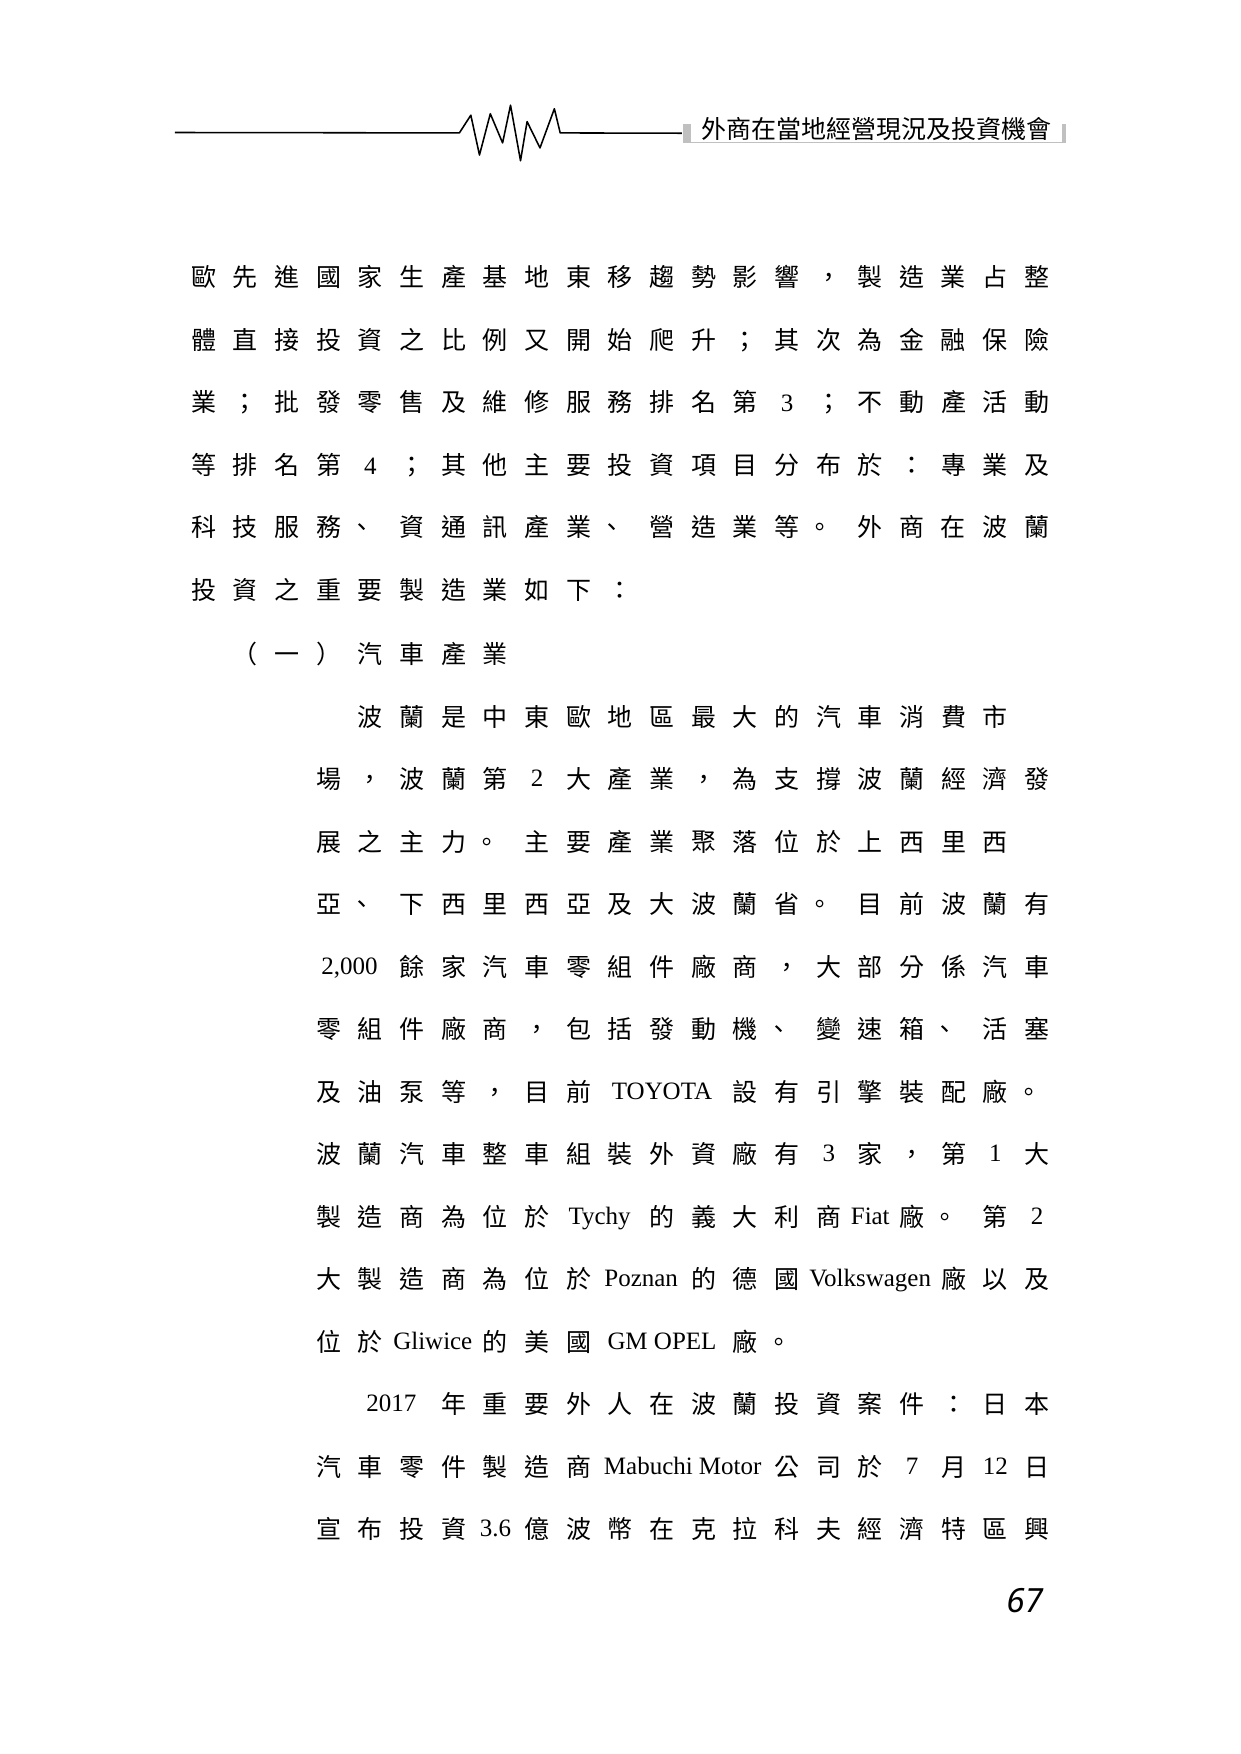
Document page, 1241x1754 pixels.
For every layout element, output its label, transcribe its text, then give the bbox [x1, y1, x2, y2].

text 2017年重要外人在波蘭投資案件：日本汽車零件製造商Mabuchi Motor公司於7月12日宣布投資3.6億波幣在克拉科夫經濟特區興 [281, 1361, 1058, 1549]
text （一）汽車產業 [207, 611, 1058, 674]
text 歐先進國家生產基地東移趨勢影響，製造業占整體直接投資之比例又開始爬升；其次為金融保險業；批發零售及維修服務排名第3；不動產活動等排名第4；其他主要投資項目分布於：專業及科技服務、資通訊產業、營造業等。外商在波蘭投資之重要製造業如下： [183, 236, 1058, 611]
text 波蘭是中東歐地區最大的汽車消費市場，波蘭第2大產業，為支撐波蘭經濟發展之主力。主要產業聚落位於上西里西亞、下西里西亞及大波蘭省。目前波蘭有2,000餘家汽車零組件廠商，大部分係汽車零組件廠商，包括發動機、變速箱、活塞及油泵等，目前TOYOTA設有引擎裝配廠。波蘭汽車整車組裝外資廠有3家，第1大製造商為位於Tychy的義大利商Fiat廠。第2大製造商為位於Poznan的德國Volkswagen廠以及位於Gliwice的美國GM OPEL廠。 [281, 674, 1058, 1361]
